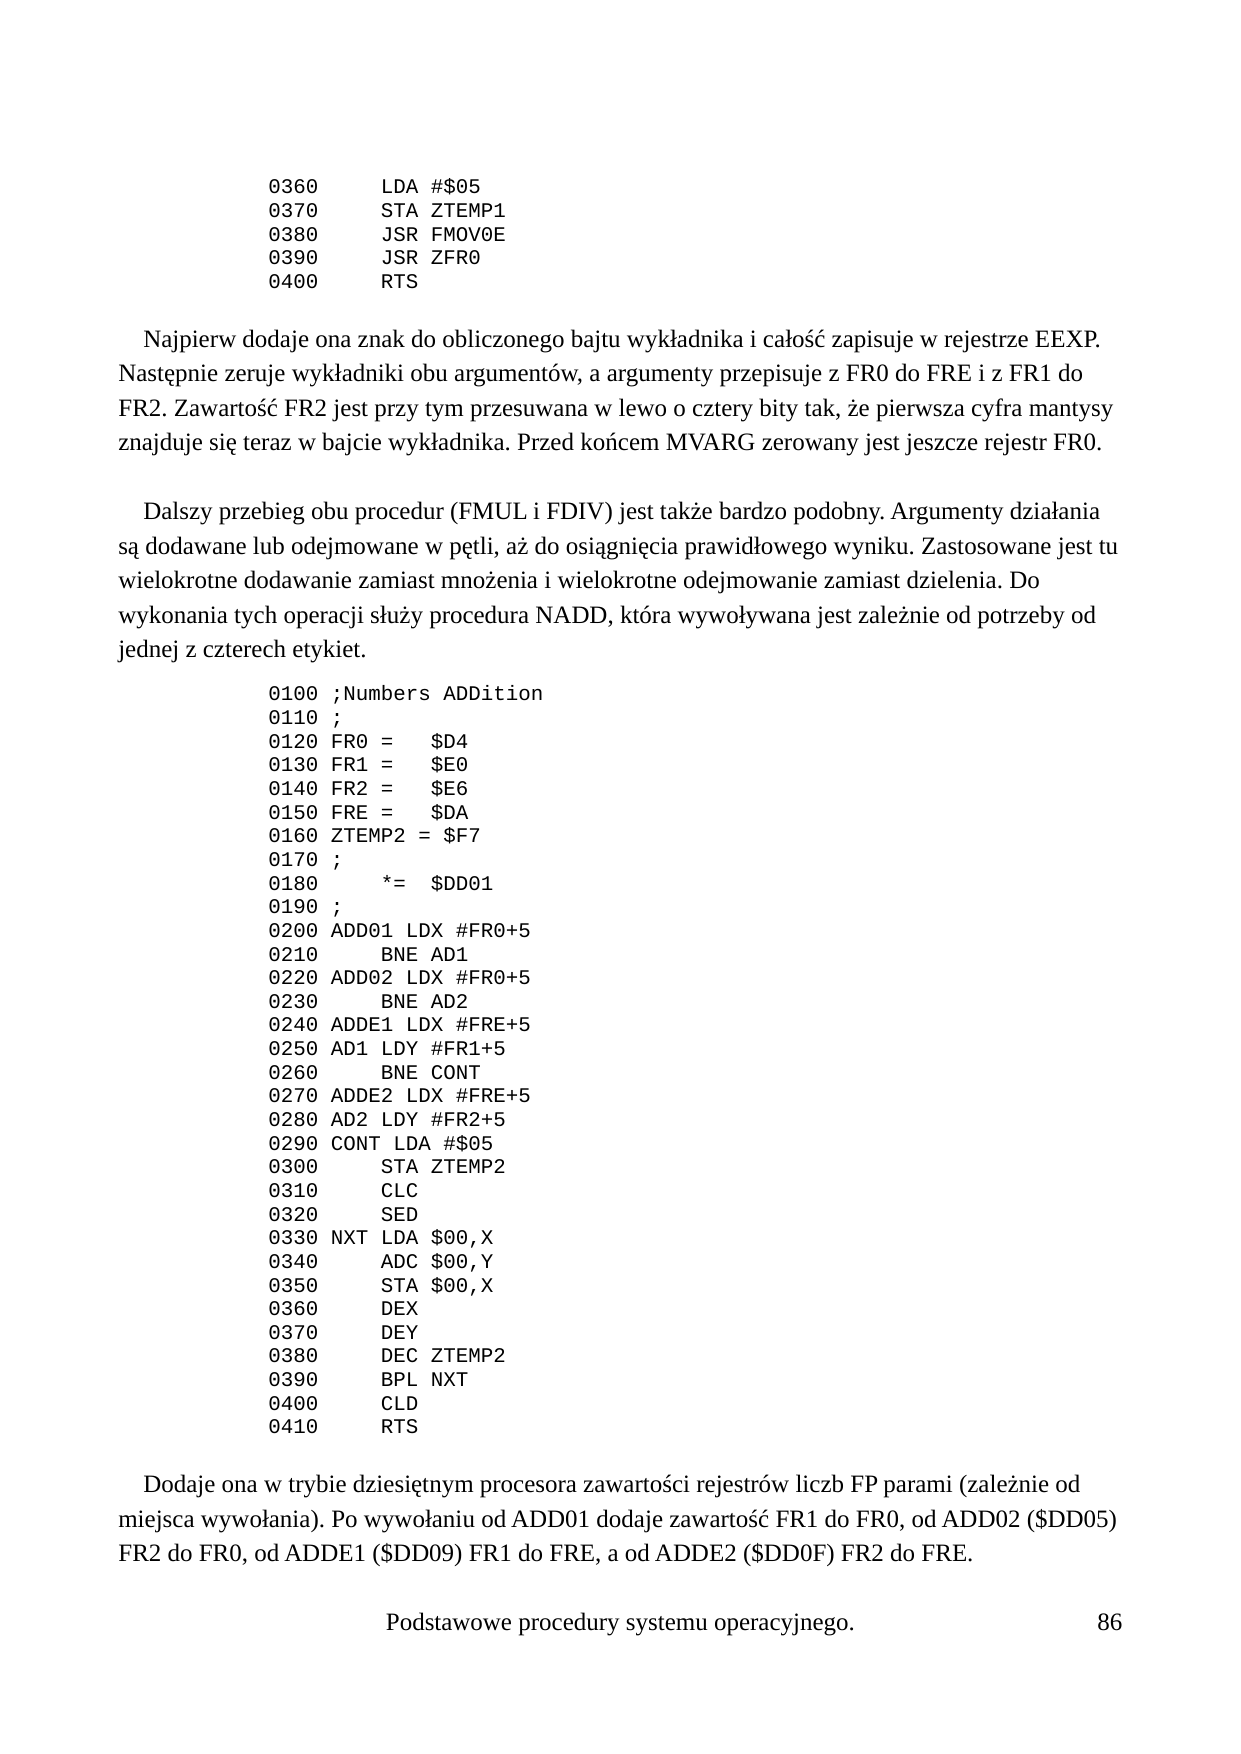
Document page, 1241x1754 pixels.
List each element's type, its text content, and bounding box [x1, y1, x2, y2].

text 0410 RTS [118, 1416, 1122, 1440]
text 0260 BNE CONT [118, 1062, 1122, 1085]
text 0270 ADDE2 LDX #FRE+5 [118, 1085, 1122, 1109]
text Najpierw dodaje ona znak do obliczonego bajtu wykładnika i całość zapisuje w rejestrze EEXP. Następnie zeruje wykładniki obu argumentów, a argumenty przepisuje z FR0 do FRE i z FR1 do FR2. Zawartość FR2 jest przy tym przesuwana w lewo o cztery bity tak, że pierwsza cyfra mantysy znajduje się teraz w bajcie wykładnika. Przed końcem MVARG zerowany jest jeszcze rejestr FR0. Dalszy przebieg obu procedur (FMUL i FDIV) jest także bardzo podobny. Argumenty działania są dodawane lub odejmowane w pętli, aż do osiągnięcia prawidłowego wyniku. Zastosowane jest tu wielokrotne dodawanie zamiast mnożenia i wielokrotne odejmowanie zamiast dzielenia. Do wykonania tych operacji służy procedura NADD, która wywoływana jest zależnie od potrzeby od jednej z czterech etykiet. [118, 324, 1122, 663]
text 0300 STA ZTEMP2 [118, 1156, 1122, 1180]
text 0350 STA $00,X [118, 1274, 1122, 1298]
text 0100 ;Numbers ADDition [118, 683, 1122, 707]
text 0140 FR2 = $E6 [118, 778, 1122, 802]
text 0250 AD1 LDY #FR1+5 [118, 1038, 1122, 1062]
text 0110 ; [118, 707, 1122, 731]
text 0160 ZTEMP2 = $F7 [118, 825, 1122, 849]
text 0290 CONT LDA #$05 [118, 1133, 1122, 1156]
text 0330 NXT LDA $00,X [118, 1227, 1122, 1251]
text 0360 LDA #$05 [118, 176, 1122, 200]
text 0180 *= $DD01 [118, 873, 1122, 896]
text 0150 FRE = $DA [118, 802, 1122, 825]
text 0310 CLC [118, 1180, 1122, 1204]
text 0360 DEX [118, 1298, 1122, 1322]
text 0390 BPL NXT [118, 1369, 1122, 1393]
text 0370 DEY [118, 1322, 1122, 1346]
text 0280 AD2 LDY #FR2+5 [118, 1109, 1122, 1133]
text 0240 ADDE1 LDX #FRE+5 [118, 1014, 1122, 1038]
text 0200 ADD01 LDX #FR0+5 [118, 920, 1122, 943]
text 0320 SED [118, 1204, 1122, 1227]
text 0390 JSR ZFR0 [118, 247, 1122, 271]
text 0120 FR0 = $D4 [118, 731, 1122, 754]
text 0230 BNE AD2 [118, 991, 1122, 1014]
text 0380 JSR FMOV0E [118, 224, 1122, 247]
text Dodaje ona w trybie dziesiętnym procesora zawartości rejestrów liczb FP parami (zależnie od miejsca wywołania). Po wywołaniu od ADD01 dodaje zawartość FR1 do FR0, od ADD02 ($DD05) FR2 do FR0, od ADDE1 ($DD09) FR1 do FRE, a od ADDE2 ($DD0F) FR2 do FRE. [118, 1469, 1122, 1567]
text 0400 CLD [118, 1393, 1122, 1416]
text 0370 STA ZTEMP1 [118, 200, 1122, 224]
text 0190 ; [118, 896, 1122, 920]
text 0340 ADC $00,Y [118, 1251, 1122, 1274]
text 0380 DEC ZTEMP2 [118, 1346, 1122, 1369]
text 0400 RTS [118, 271, 1122, 294]
text 0130 FR1 = $E0 [118, 754, 1122, 778]
text 0170 ; [118, 849, 1122, 873]
text 0220 ADD02 LDX #FR0+5 [118, 967, 1122, 991]
text 0210 BNE AD1 [118, 943, 1122, 967]
